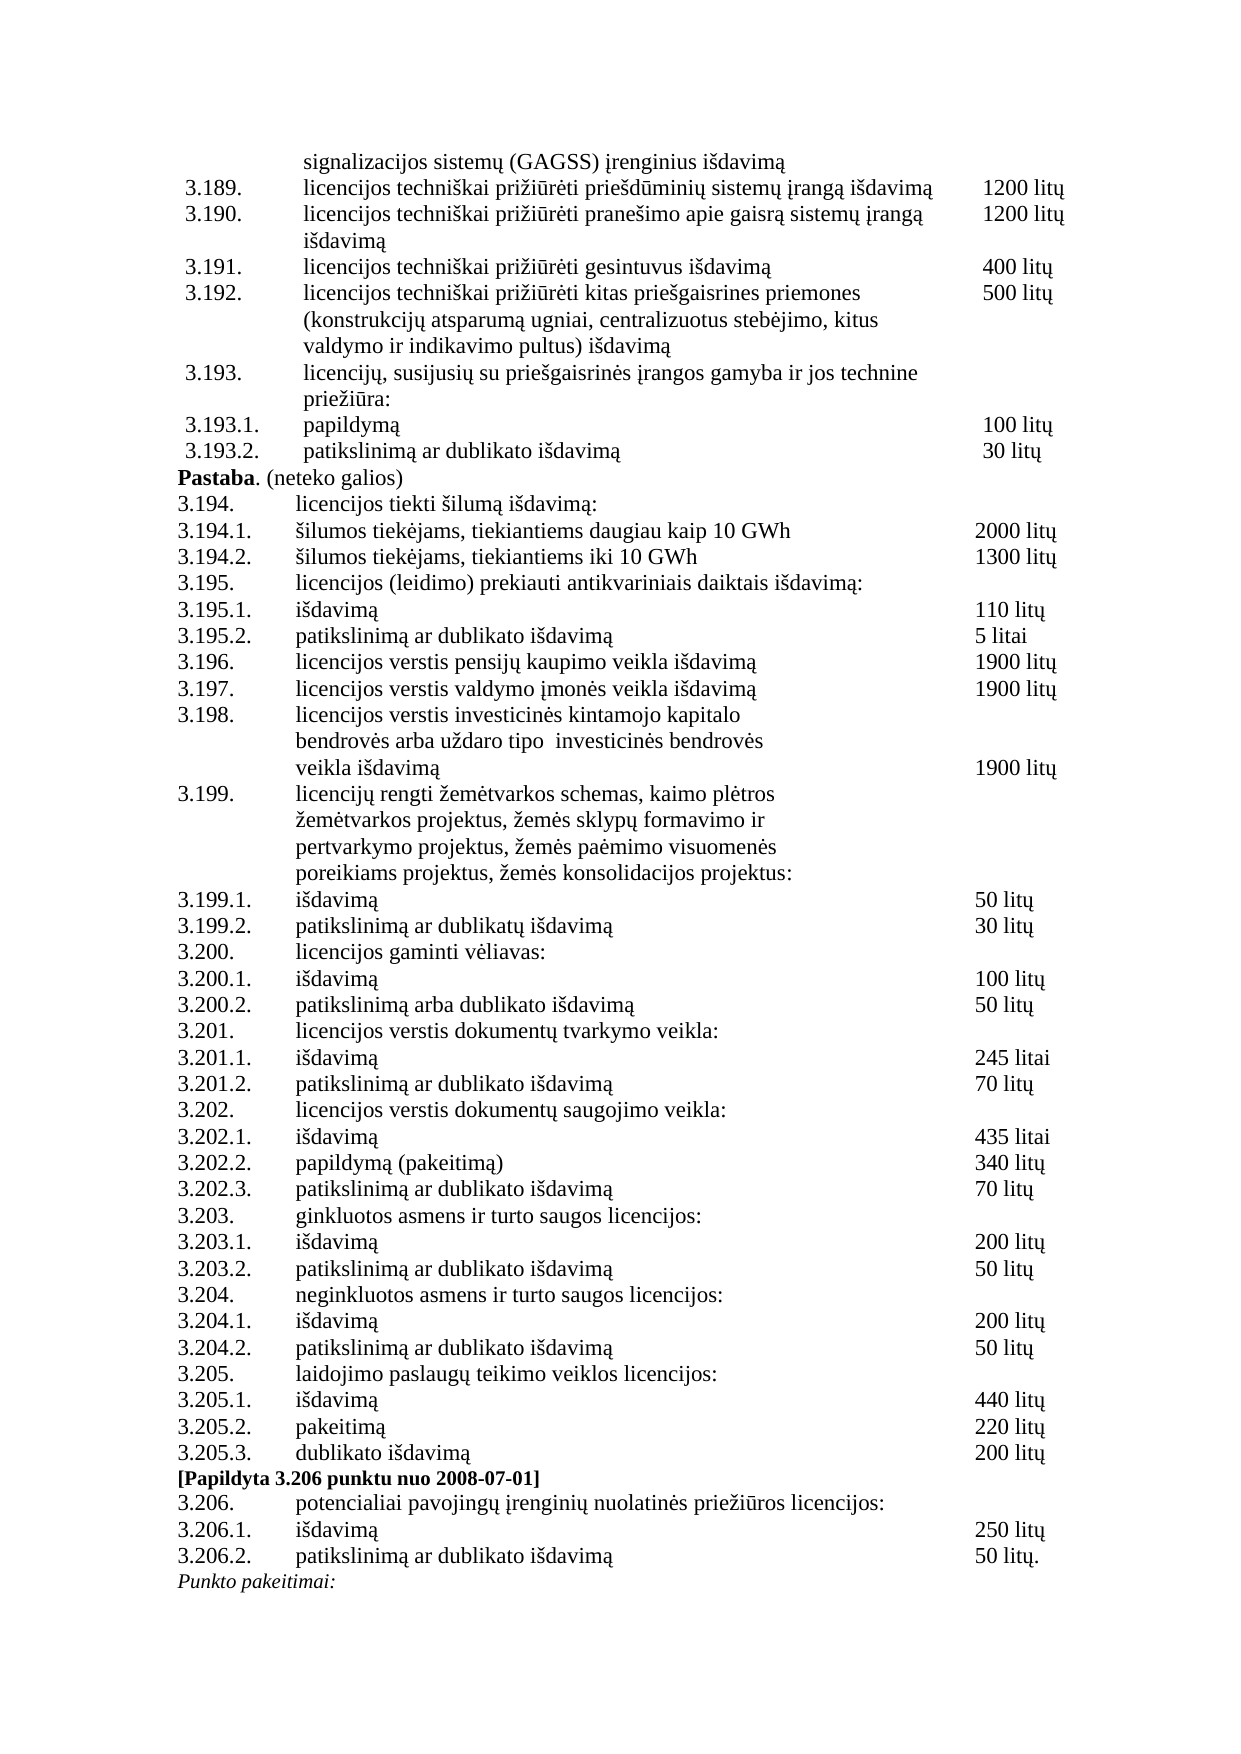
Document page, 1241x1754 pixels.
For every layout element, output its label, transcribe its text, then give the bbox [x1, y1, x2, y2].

text 3.203.2. patikslinimą ar dublikato išdavimą 50 litų [177, 1254, 1122, 1281]
text Pastaba. (neteko galios) [177, 464, 1122, 490]
text 3.200. licencijos gaminti vėliavas: [177, 938, 1122, 965]
table_cell licencijų, susijusių su priešgaisrinės įrangos gamyba ir jos technine priežiūra: [292, 359, 971, 411]
text 3.206.1. išdavimą 250 litų [177, 1516, 1122, 1542]
text 3.201. licencijos verstis dokumentų tvarkymo veikla: [177, 1017, 1122, 1044]
text 3.196. licencijos verstis pensijų kaupimo veikla išdavimą 1900 litų [177, 648, 1107, 675]
text 3.194. licencijos tiekti šilumą išdavimą: [177, 490, 1122, 517]
text 3.194.2. šilumos tiekėjams, tiekiantiems iki 10 GWh 1300 litų [177, 543, 1122, 569]
table_cell 3.189. [174, 174, 292, 200]
text 3.201.2. patikslinimą ar dublikato išdavimą 70 litų [177, 1070, 1122, 1096]
table_cell 1200 litų [971, 174, 1144, 200]
text 3.202.3. patikslinimą ar dublikato išdavimą 70 litų [177, 1176, 1122, 1202]
table_cell 3.191. [174, 253, 292, 279]
table_cell 3.190. [174, 200, 292, 253]
text pertvarkymo projektus, žemės paėmimo visuomenės [177, 833, 1122, 859]
table_cell 3.192. [174, 280, 292, 358]
text 3.202.1. išdavimą 435 litai [177, 1123, 1122, 1149]
text 3.205.2. pakeitimą 220 litų [177, 1413, 1122, 1439]
text 3.195.2. patikslinimą ar dublikato išdavimą 5 litai [177, 622, 1122, 648]
table_cell 3.193.1. [174, 411, 292, 438]
text 3.202. licencijos verstis dokumentų saugojimo veikla: [177, 1096, 1122, 1123]
text 3.204.2. patikslinimą ar dublikato išdavimą 50 litų [177, 1334, 1122, 1360]
table_cell 3.193.2. [174, 438, 292, 464]
table_cell licencijos techniškai prižiūrėti kitas priešgaisrines priemones (konstrukcijų atsparumą ugniai, centralizuotus stebėjimo, kitus valdymo ir indikavimo pultus) išdavimą [292, 280, 971, 358]
text žemėtvarkos projektus, žemės sklypų formavimo ir [192, 807, 1122, 833]
text 3.206. potencialiai pavojingų įrenginių nuolatinės priežiūros licencijos: [177, 1489, 1122, 1516]
table_cell 1200 litų [971, 200, 1144, 253]
table_cell papildymą [292, 411, 971, 438]
text 3.205. laidojimo paslaugų teikimo veiklos licencijos: [177, 1360, 1122, 1386]
text 3.201.1. išdavimą 245 litai [177, 1044, 1122, 1070]
table_cell 100 litų [971, 411, 1144, 438]
text 3.194.1. šilumos tiekėjams, tiekiantiems daugiau kaip 10 GWh 2000 litų [177, 517, 1122, 543]
text 3.203.1. išdavimą 200 litų [177, 1228, 1122, 1254]
text 3.200.1. išdavimą 100 litų [177, 965, 1122, 991]
text 3.198. licencijos verstis investicinės kintamojo kapitalo bendrovės arba uždaro tipo investicinės bendrovės veikla išdavimą 1900 litų [177, 701, 1122, 780]
table_cell 400 litų [971, 253, 1144, 279]
table_cell patikslinimą ar dublikato išdavimą [292, 438, 971, 464]
text Punkto pakeitimai: [177, 1568, 1122, 1593]
table_cell 30 litų [971, 438, 1144, 464]
text 3.197. licencijos verstis valdymo įmonės veikla išdavimą 1900 litų [177, 675, 1107, 701]
table_cell licencijos techniškai prižiūrėti priešdūminių sistemų įrangą išdavimą [292, 174, 971, 200]
text poreikiams projektus, žemės konsolidacijos projektus: [177, 859, 1122, 886]
text 3.199.2. patikslinimą ar dublikatų išdavimą 30 litų [177, 912, 1122, 938]
table_cell signalizacijos sistemų (GAGSS) įrenginius išdavimą [292, 148, 971, 174]
table_cell 500 litų [971, 280, 1144, 358]
text [Papildyta 3.206 punktu nuo 2008-07-01] [177, 1465, 1122, 1489]
table_cell [971, 148, 1144, 174]
text 3.205.1. išdavimą 440 litų [177, 1386, 1122, 1413]
text 3.203. ginkluotos asmens ir turto saugos licencijos: [177, 1202, 1122, 1228]
table_cell 3.193. [174, 359, 292, 411]
text 3.205.3. dublikato išdavimą 200 litų [177, 1439, 1122, 1465]
text 3.204.1. išdavimą 200 litų [177, 1307, 1122, 1334]
table_cell [971, 359, 1144, 411]
text 3.204. neginkluotos asmens ir turto saugos licencijos: [177, 1281, 1122, 1307]
table_cell [174, 148, 292, 174]
text 3.206.2. patikslinimą ar dublikato išdavimą 50 litų. [177, 1542, 1122, 1568]
text 3.199. licencijų rengti žemėtvarkos schemas, kaimo plėtros [177, 780, 1122, 807]
text 3.200.2. patikslinimą arba dublikato išdavimą 50 litų [177, 991, 1122, 1017]
text 3.195. licencijos (leidimo) prekiauti antikvariniais daiktais išdavimą: [177, 569, 1122, 596]
text 3.195.1. išdavimą 110 litų [177, 596, 1122, 622]
table_cell licencijos techniškai prižiūrėti gesintuvus išdavimą [292, 253, 971, 279]
text 3.202.2. papildymą (pakeitimą) 340 litų [177, 1149, 1122, 1176]
text 3.199.1. išdavimą 50 litų [177, 886, 1122, 912]
table_cell licencijos techniškai prižiūrėti pranešimo apie gaisrą sistemų įrangą išdavimą [292, 200, 971, 253]
